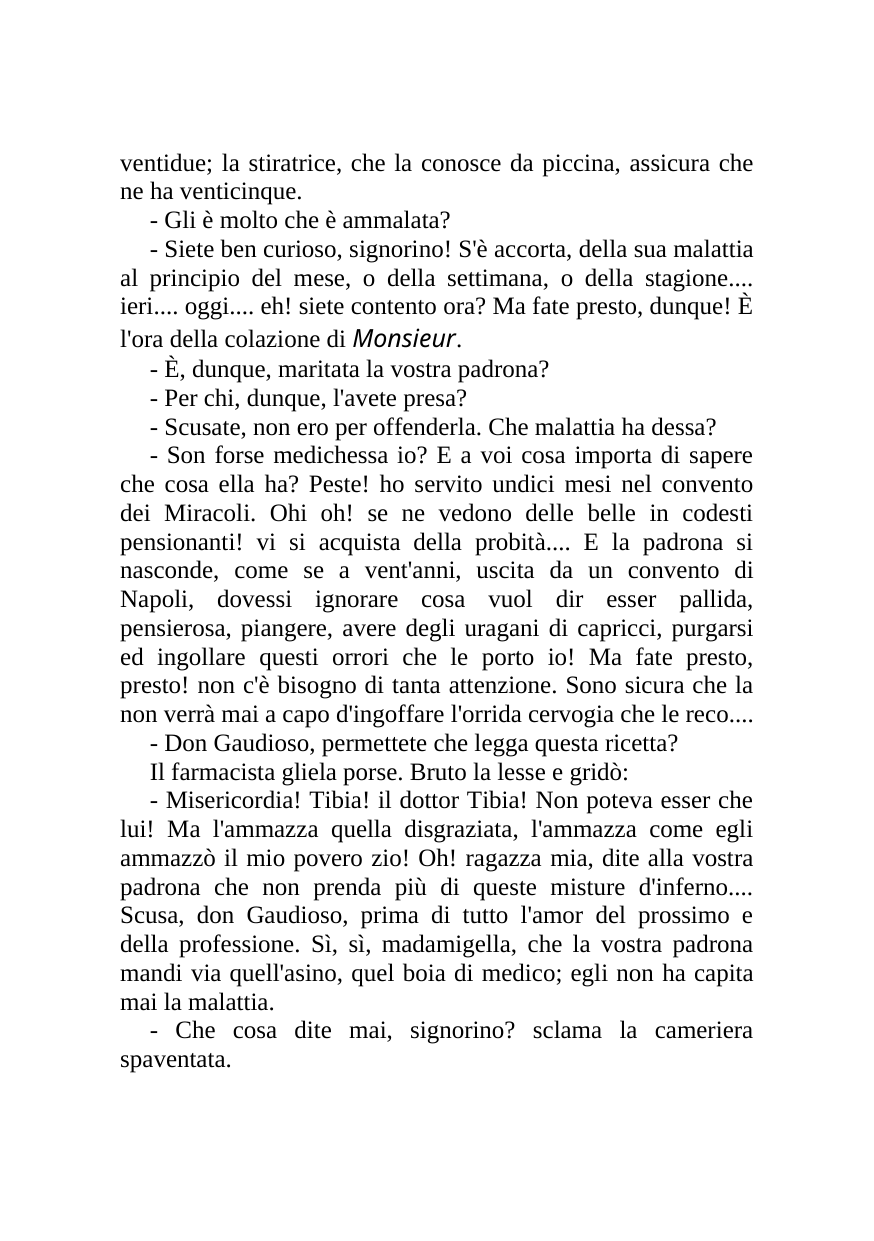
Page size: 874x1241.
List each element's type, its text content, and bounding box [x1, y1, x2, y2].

text Il farmacista gliela porse. Bruto la lesse e gridò: [120, 757, 754, 786]
text - Scusate, non ero per offenderla. Che malattia ha dessa? [120, 412, 754, 441]
text - Don Gaudioso, permettete che legga questa ricetta? [120, 728, 754, 757]
text - Per chi, dunque, l'avete presa? [120, 383, 754, 412]
text - È, dunque, maritata la vostra padrona? [120, 354, 754, 383]
text - Gli è molto che è ammalata? [120, 205, 754, 234]
text - Misericordia! Tibia! il dottor Tibia! Non poteva esser che lui! Ma l'ammazza quella disgraziata, l'ammazza come egli ammazzò il mio povero zio! Oh! ragazza mia, dite alla vostra padrona che non prenda più di queste misture d'inferno.... Scusa, don Gaudioso, prima di tutto l'amor del prossimo e della professione. Sì, sì, madamigella, che la vostra padrona mandi via quell'asino, quel boia di medico; egli non ha capita mai la malattia. [120, 786, 754, 1016]
text ventidue; la stiratrice, che la conosce da piccina, assicura che ne ha venticinque. [120, 148, 754, 205]
text - Siete ben curioso, signorino! S'è accorta, della sua malattia al principio del mese, o della settimana, o della stagione.... ieri.... oggi.... eh! siete contento ora? Ma fate presto, dunque! È l'ora della colazione di Monsieur. [120, 234, 754, 354]
text - Che cosa dite mai, signorino? sclama la cameriera spaventata. [120, 1016, 754, 1073]
text - Son forse medichessa io? E a voi cosa importa di sapere che cosa ella ha? Peste! ho servito undici mesi nel convento dei Miracoli. Ohi oh! se ne vedono delle belle in codesti pensionanti! vi si acquista della probità.... E la padrona si nasconde, come se a vent'anni, uscita da un convento di Napoli, dovessi ignorare cosa vuol dir esser pallida, pensierosa, piangere, avere degli uragani di capricci, purgarsi ed ingollare questi orrori che le porto io! Ma fate presto, presto! non c'è bisogno di tanta attenzione. Sono sicura che la non verrà mai a capo d'ingoffare l'orrida cervogia che le reco.... [120, 441, 754, 728]
